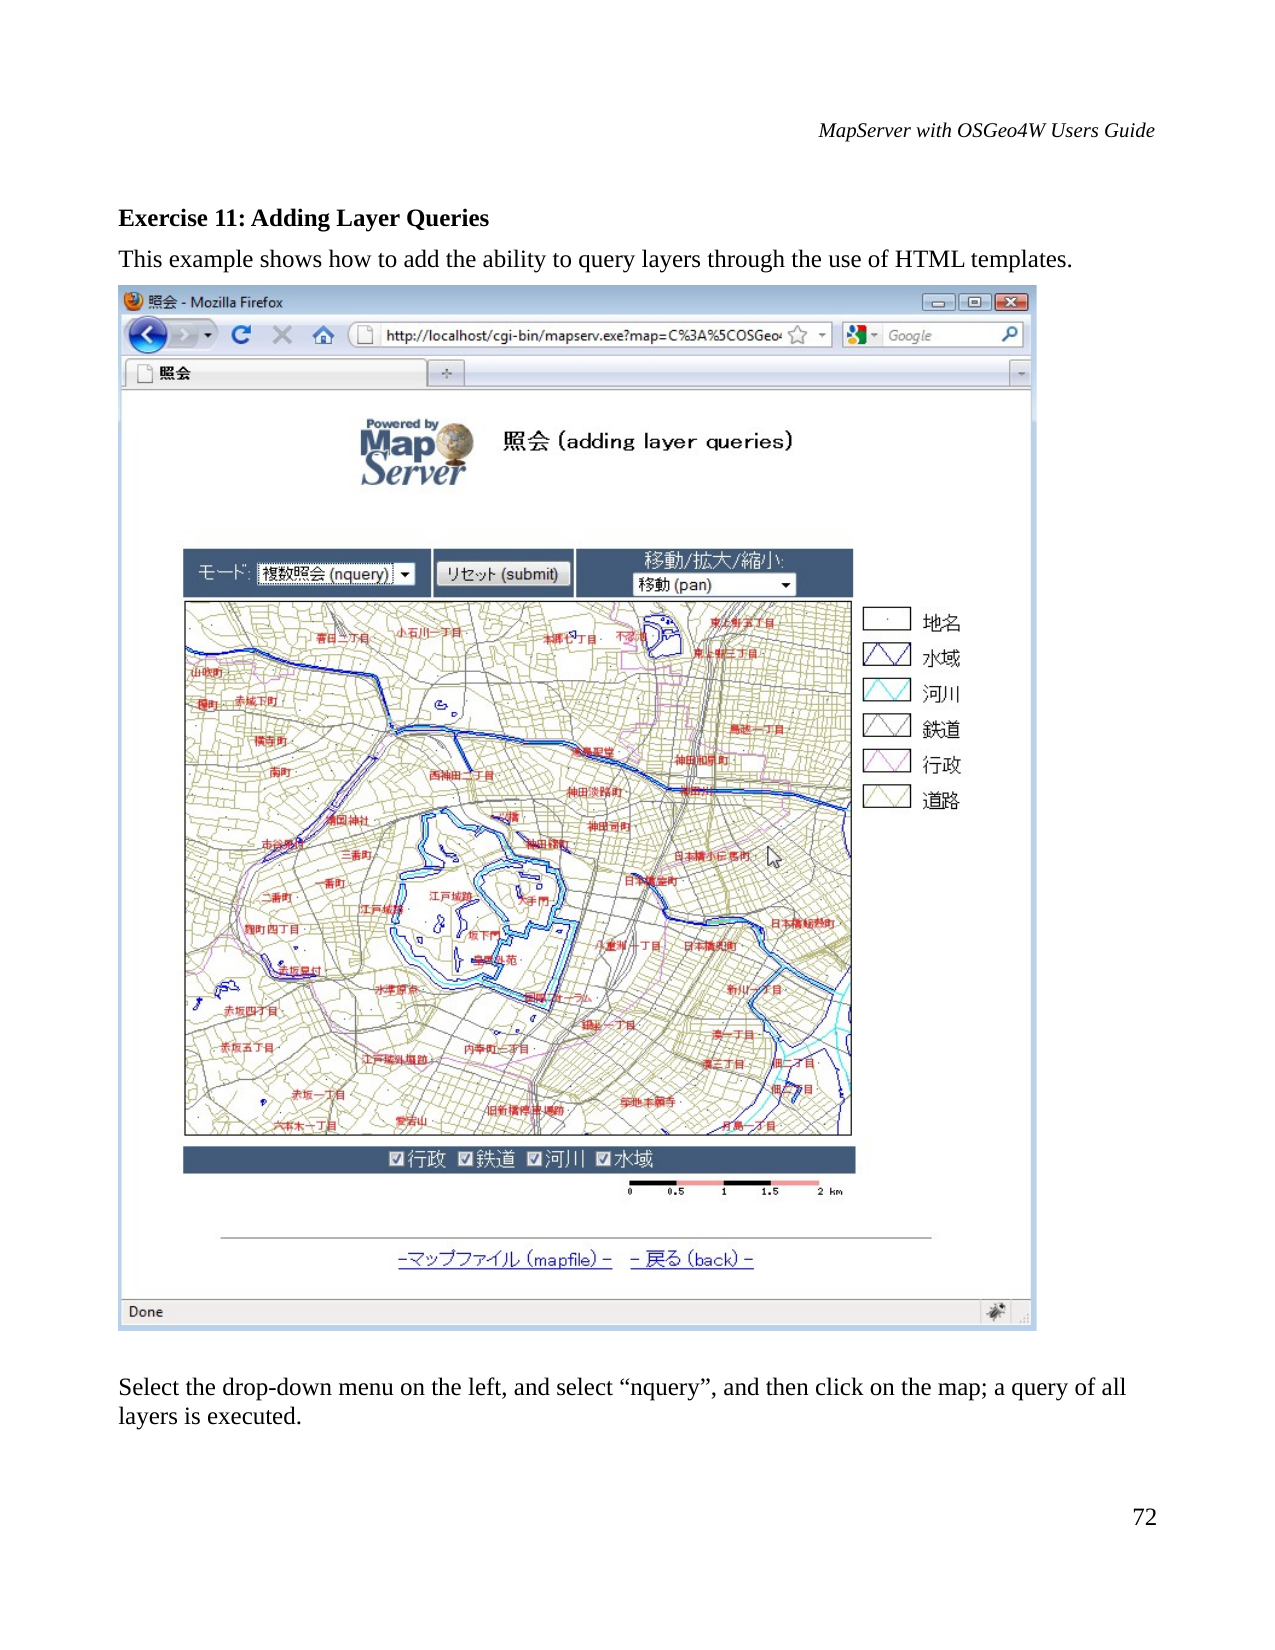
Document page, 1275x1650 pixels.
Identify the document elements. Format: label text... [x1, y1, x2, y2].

text This example shows how to add the ability to query layers through the use of HTML templates. [118, 244, 1157, 273]
subtitle Exercise 11: Adding Layer Queries [118, 203, 1157, 232]
picture [118, 285, 1037, 1331]
text Select the drop-down menu on the left, and select “nquery”, and then click on the map; a query of all layers is executed. [118, 1372, 1157, 1430]
